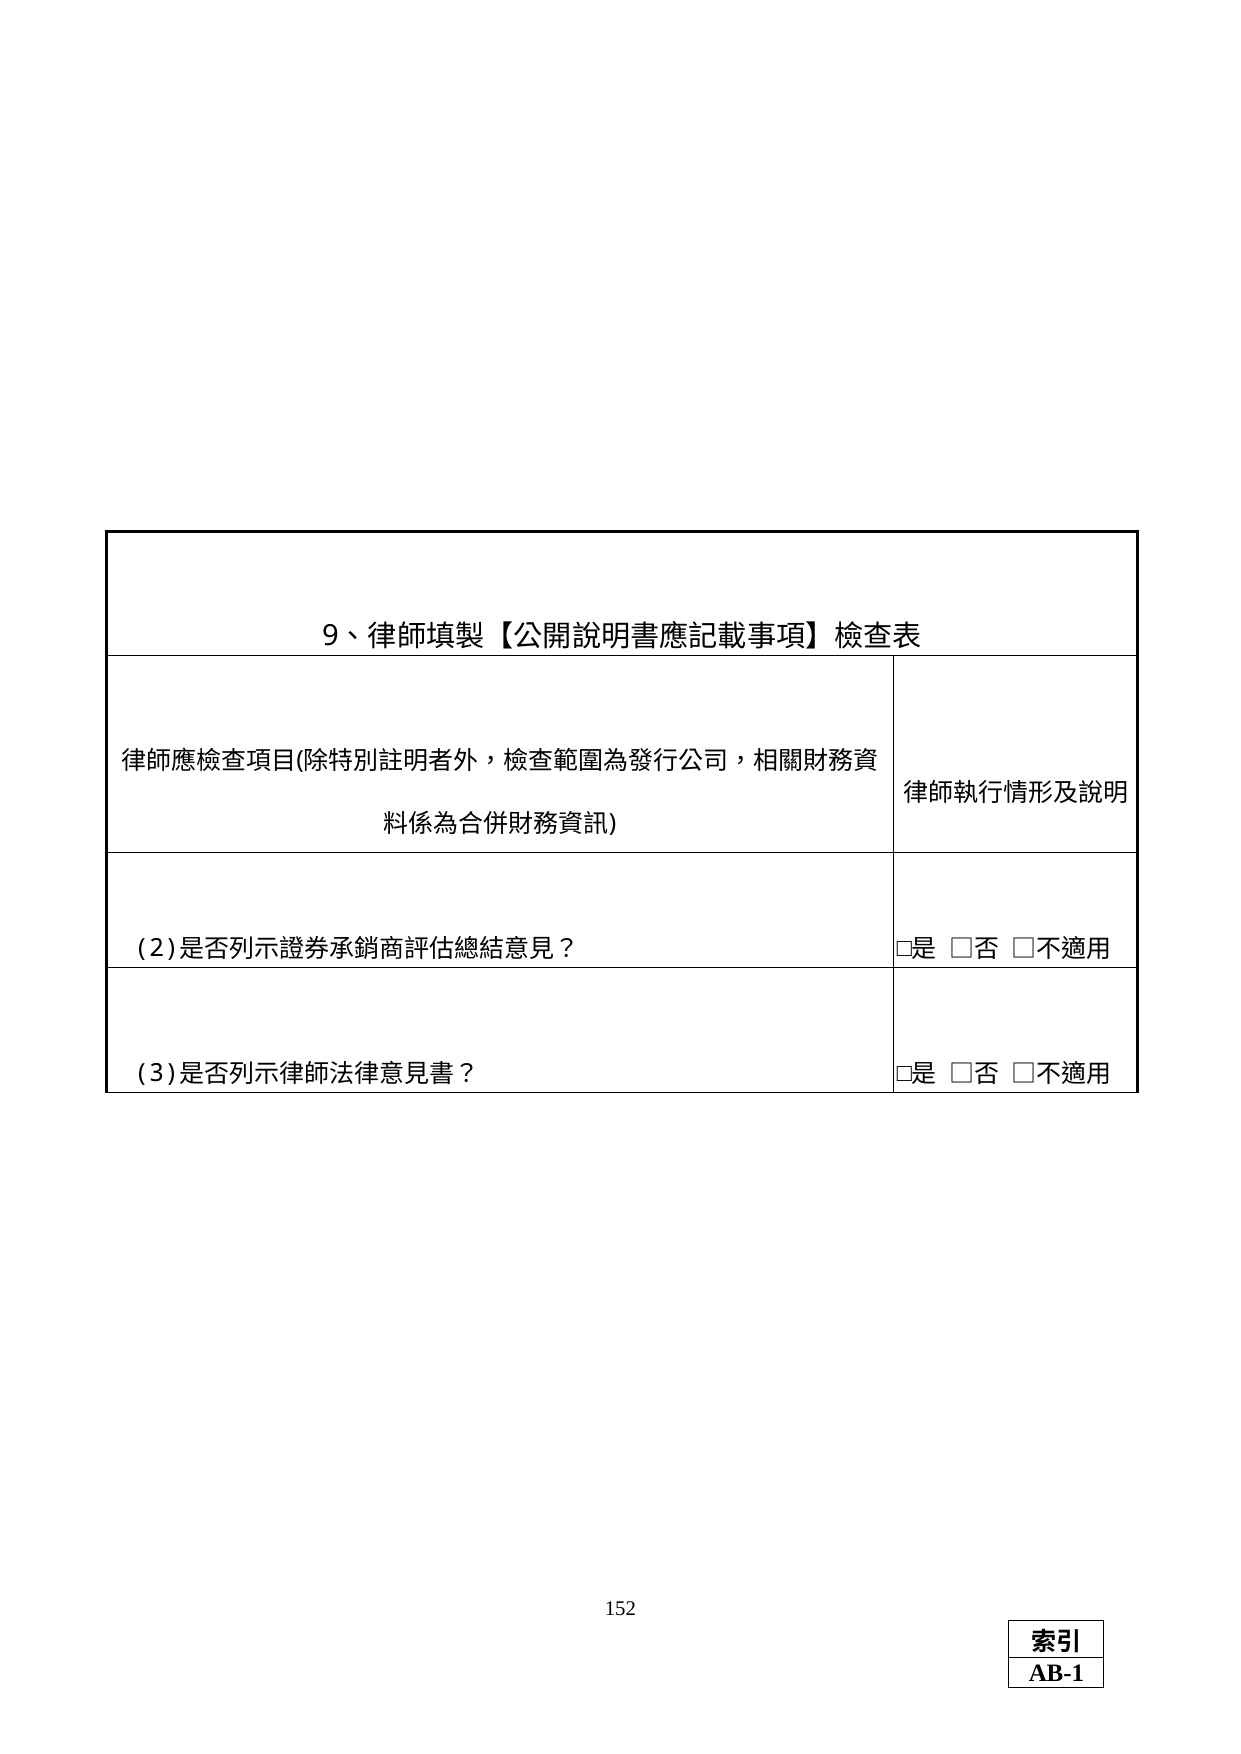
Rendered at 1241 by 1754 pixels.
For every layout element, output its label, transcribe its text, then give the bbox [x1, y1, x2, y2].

table_cell □是 □否 □不適用 [894, 968, 1136, 1092]
table_header 9、律師填製【公開說明書應記載事項】檢查表 [108, 533, 1136, 655]
table_cell □是 □否 □不適用 [894, 853, 1136, 967]
table_cell 律師執行情形及說明 [894, 656, 1136, 852]
table_cell 是否列示律師法律意見書？ [108, 968, 893, 1092]
table_cell 是否列示證券承銷商評估總結意見？ [108, 853, 893, 967]
table_cell 律師應檢查項目(除特別註明者外，檢查範圍為發行公司，相關財務資料係為合併財務資訊) [108, 656, 893, 852]
